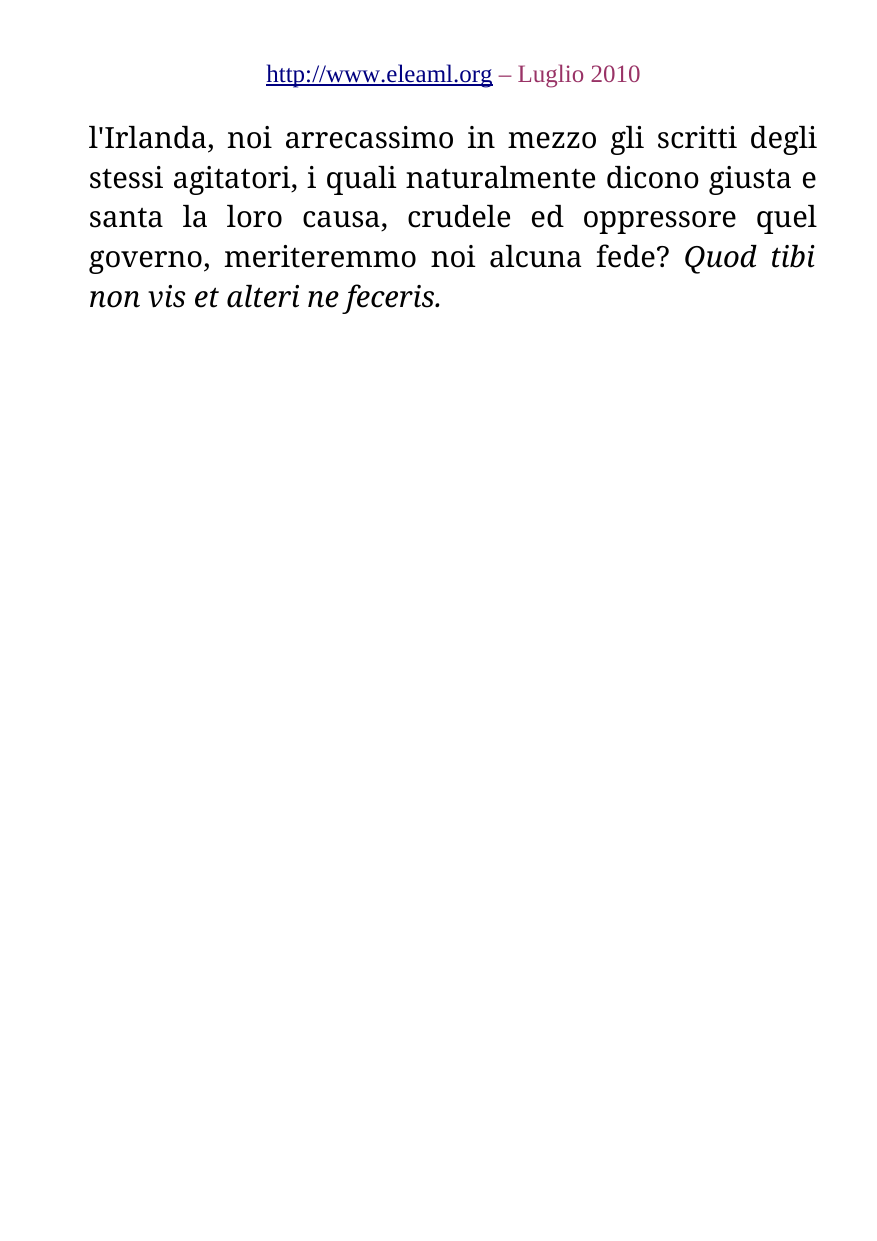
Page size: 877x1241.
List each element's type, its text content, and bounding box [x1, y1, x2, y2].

text l'Irlanda, noi arrecassimo in mezzo gli scritti degli stessi agitatori, i quali naturalmente dicono giusta e santa la loro causa, crudele ed oppressore quel governo, meriteremmo noi alcuna fede? Quod tibi non vis et alteri ne feceris. [89, 117, 818, 316]
